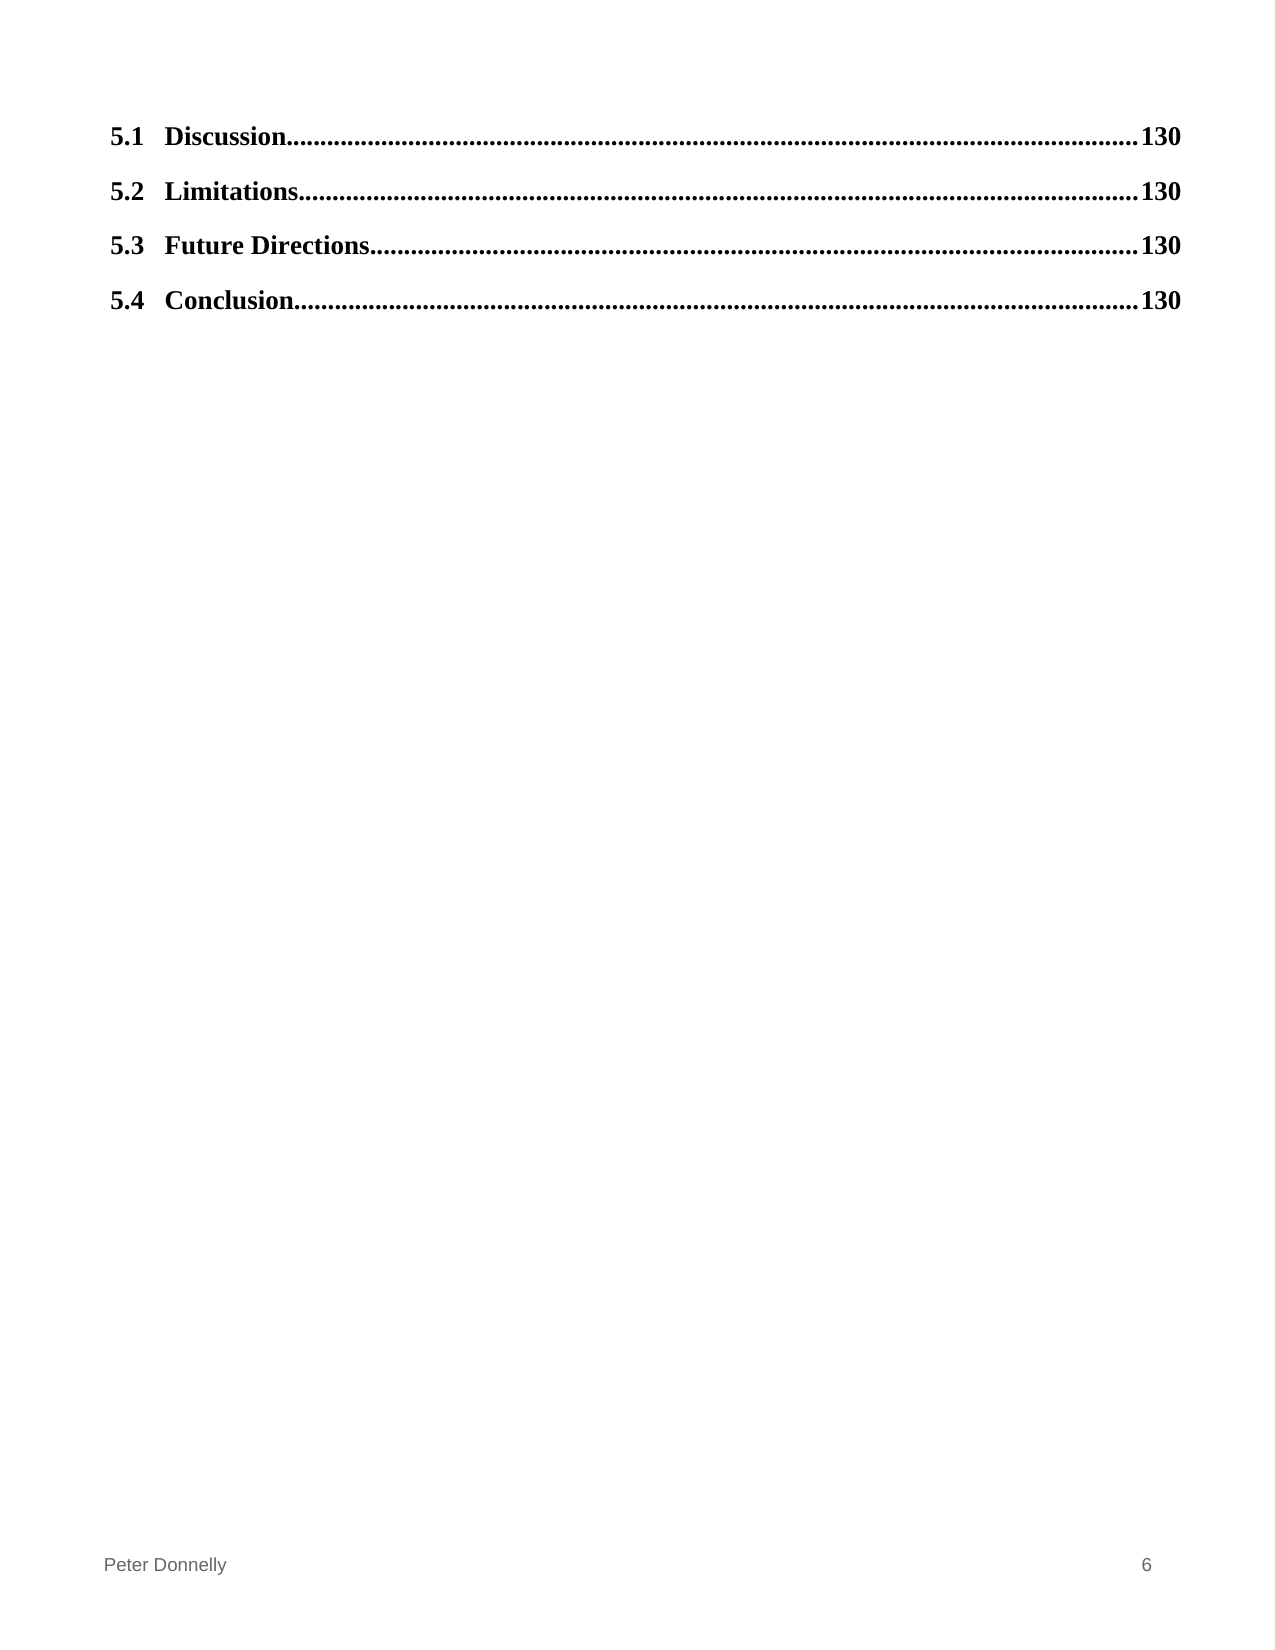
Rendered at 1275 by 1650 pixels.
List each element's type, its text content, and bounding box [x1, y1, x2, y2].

text 5.3 Future Directions 130 [103, 229, 1181, 261]
text 5.1 Discussion 130 [103, 120, 1181, 151]
text 5.2 Limitations 130 [103, 174, 1181, 206]
text 5.4 Conclusion 130 [103, 284, 1181, 315]
